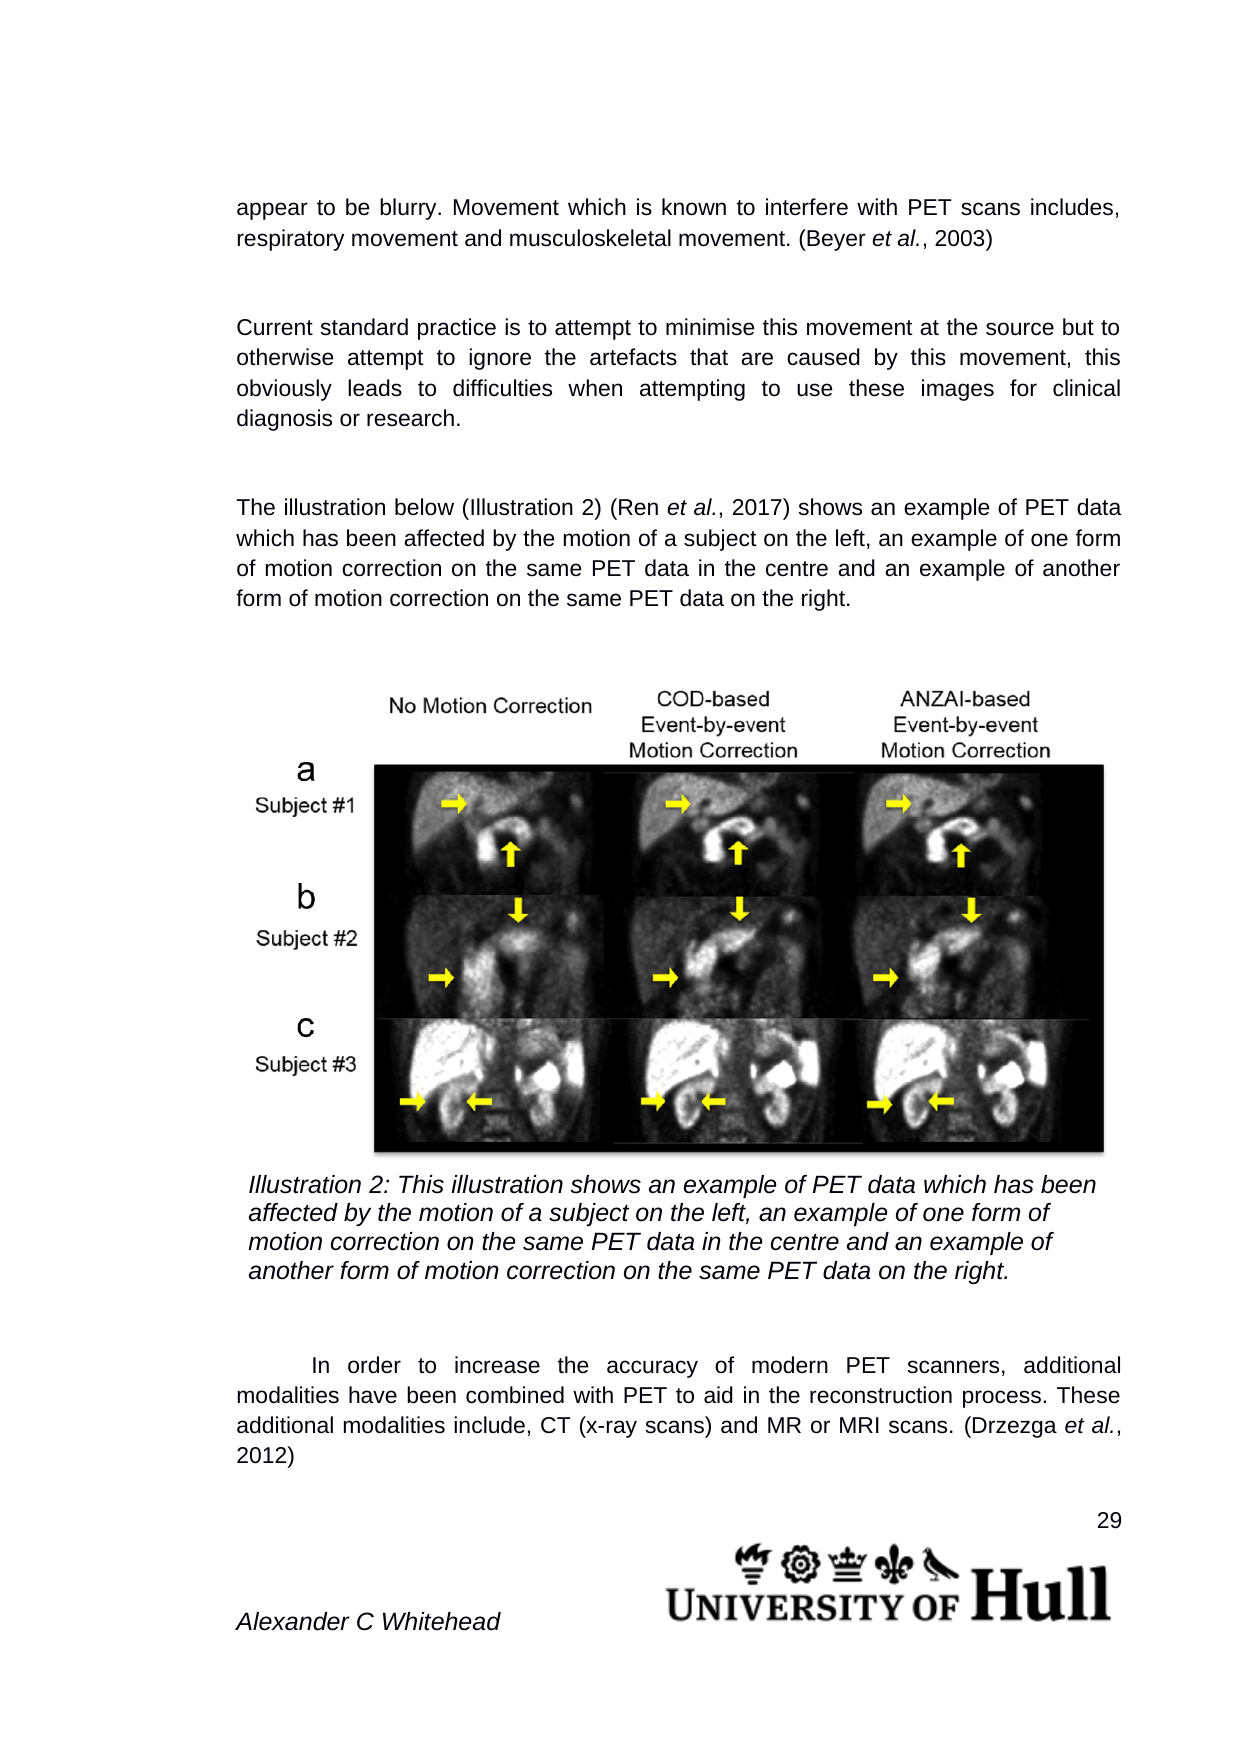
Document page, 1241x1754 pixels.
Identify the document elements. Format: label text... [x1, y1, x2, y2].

text The illustration below (Illustration 2) (Ren et al., 2017)⁠ shows an example of PET data which has been affected by the motion of a subject on the left, an example of one form of motion correction on the same PET data in the centre and an example of another form of motion correction on the same PET data on the right. [236, 494, 1122, 611]
picture [659, 1533, 1119, 1631]
picture [248, 687, 1112, 1165]
text appear to be blurry. Movement which is known to interfere with PET scans includes, respiratory movement and musculoskeletal movement. (Beyer et al., 2003)⁠ [236, 194, 1122, 251]
text Current standard practice is to attempt to minimise this movement at the source but to otherwise attempt to ignore the artefacts that are caused by this movement, this obviously leads to difficulties when attempting to use these images for clinical diagnosis or research. [236, 314, 1122, 431]
text Illustration 2: This illustration shows an example of PET data which has been affected by the motion of a subject on the left, an example of one form of motion correction on the same PET data in the centre and an example of another form of motion correction on the same PET data on the right. [248, 1165, 1112, 1285]
text In order to increase the accuracy of modern PET scanners, additional modalities have been combined with PET to aid in the reconstruction process. These additional modalities include, CT (x-ray scans) and MR or MRI scans. (Drzezga et al., 2012)⁠ [236, 1352, 1122, 1469]
